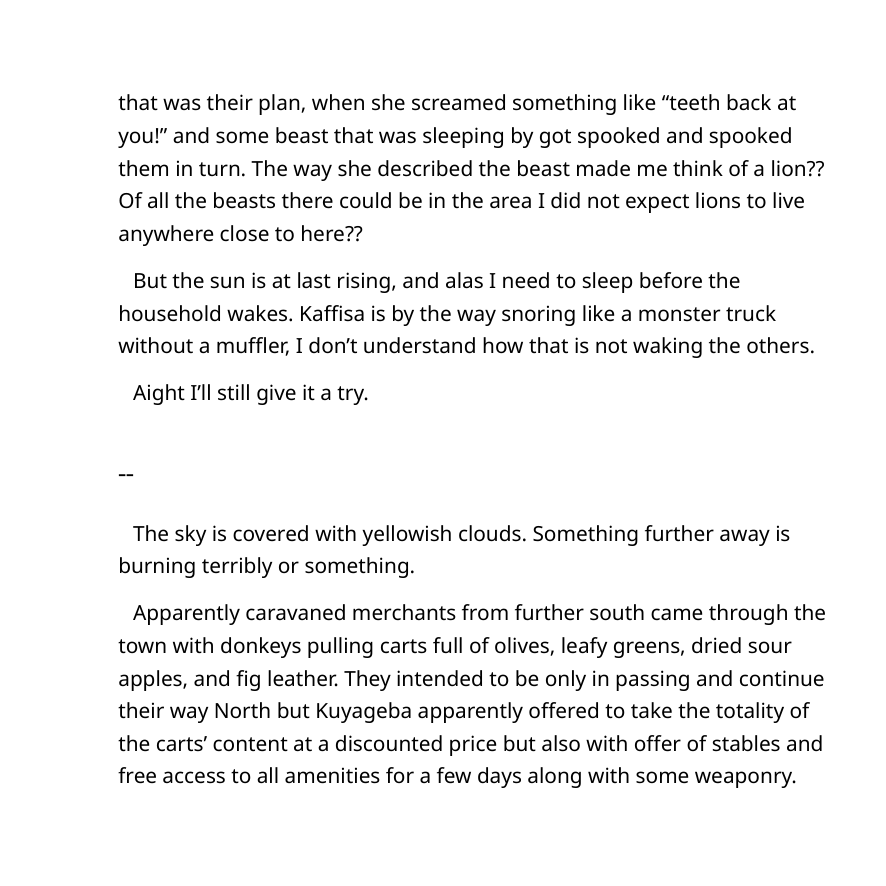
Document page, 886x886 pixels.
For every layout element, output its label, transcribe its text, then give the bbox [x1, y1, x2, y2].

text Aight I’ll still give it a try. [118, 378, 827, 407]
text that was their plan, when she screamed something like “teeth back at you!” and some beast that was sleeping by got spooked and spooked them in turn. The way she described the beast made me think of a lion?? Of all the beasts there could be in the area I did not expect lions to live anywhere close to here?? [118, 88, 827, 247]
text Apparently caravaned merchants from further south came through the town with donkeys pulling carts full of olives, leafy greens, dried sour apples, and fig leather. They intended to be only in passing and continue their way North but Kuyageba apparently offered to take the totality of the carts’ content at a discounted price but also with offer of stables and free access to all amenities for a few days along with some weaponry. [118, 598, 827, 790]
subtitle -- [118, 455, 827, 489]
text But the sun is at last rising, and alas I need to sleep before the household wakes. Kaffisa is by the way snoring like a monster truck without a muffler, I don’t understand how that is not waking the others. [118, 266, 827, 360]
text The sky is covered with yellowish clouds. Something further away is burning terribly or something. [118, 519, 827, 580]
